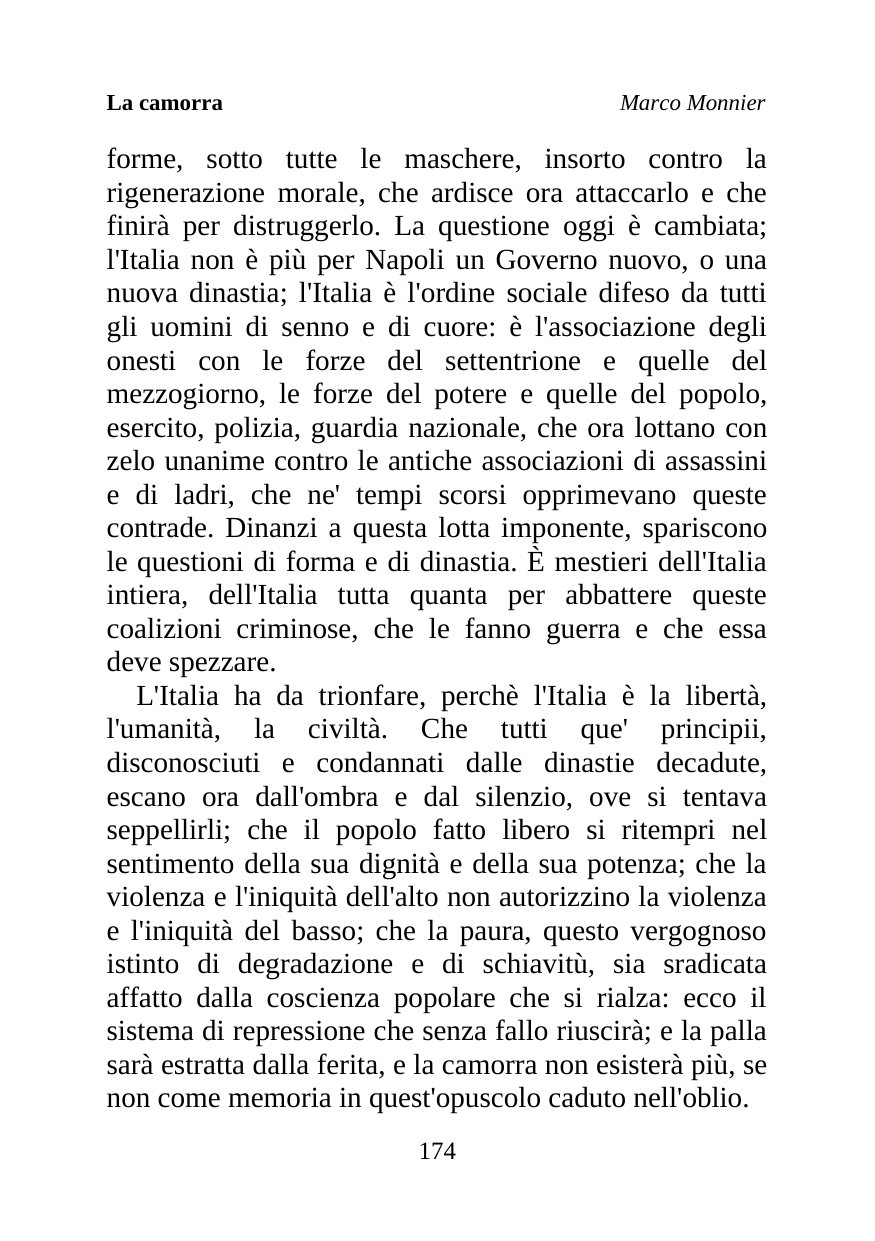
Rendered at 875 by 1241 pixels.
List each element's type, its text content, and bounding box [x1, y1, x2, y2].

text L'Italia ha da trionfare, perchè l'Italia è la libertà, l'umanità, la civiltà. Che tutti que' principii, disconosciuti e condannati dalle dinastie decadute, escano ora dall'ombra e dal silenzio, ove si tentava seppellirli; che il popolo fatto libero si ritempri nel sentimento della sua dignità e della sua potenza; che la violenza e l'iniquità dell'alto non autorizzino la violenza e l'iniquità del basso; che la paura, questo vergognoso istinto di degradazione e di schiavitù, sia sradicata affatto dalla coscienza popolare che si rialza: ecco il sistema di repressione che senza fallo riuscirà; e la palla sarà estratta dalla ferita, e la camorra non esisterà più, se non come memoria in quest'opuscolo caduto nell'oblio. [106, 678, 768, 1114]
text forme, sotto tutte le maschere, insorto contro la rigenerazione morale, che ardisce ora attaccarlo e che finirà per distruggerlo. La questione oggi è cambiata; l'Italia non è più per Napoli un Governo nuovo, o una nuova dinastia; l'Italia è l'ordine sociale difeso da tutti gli uomini di senno e di cuore: è l'associazione degli onesti con le forze del settentrione e quelle del mezzogiorno, le forze del potere e quelle del popolo, esercito, polizia, guardia nazionale, che ora lottano con zelo unanime contro le antiche associazioni di assassini e di ladri, che ne' tempi scorsi opprimevano queste contrade. Dinanzi a questa lotta imponente, spariscono le questioni di forma e di dinastia. È mestieri dell'Italia intiera, dell'Italia tutta quanta per abbattere queste coalizioni criminose, che le fanno guerra e che essa deve spezzare. [106, 141, 768, 678]
